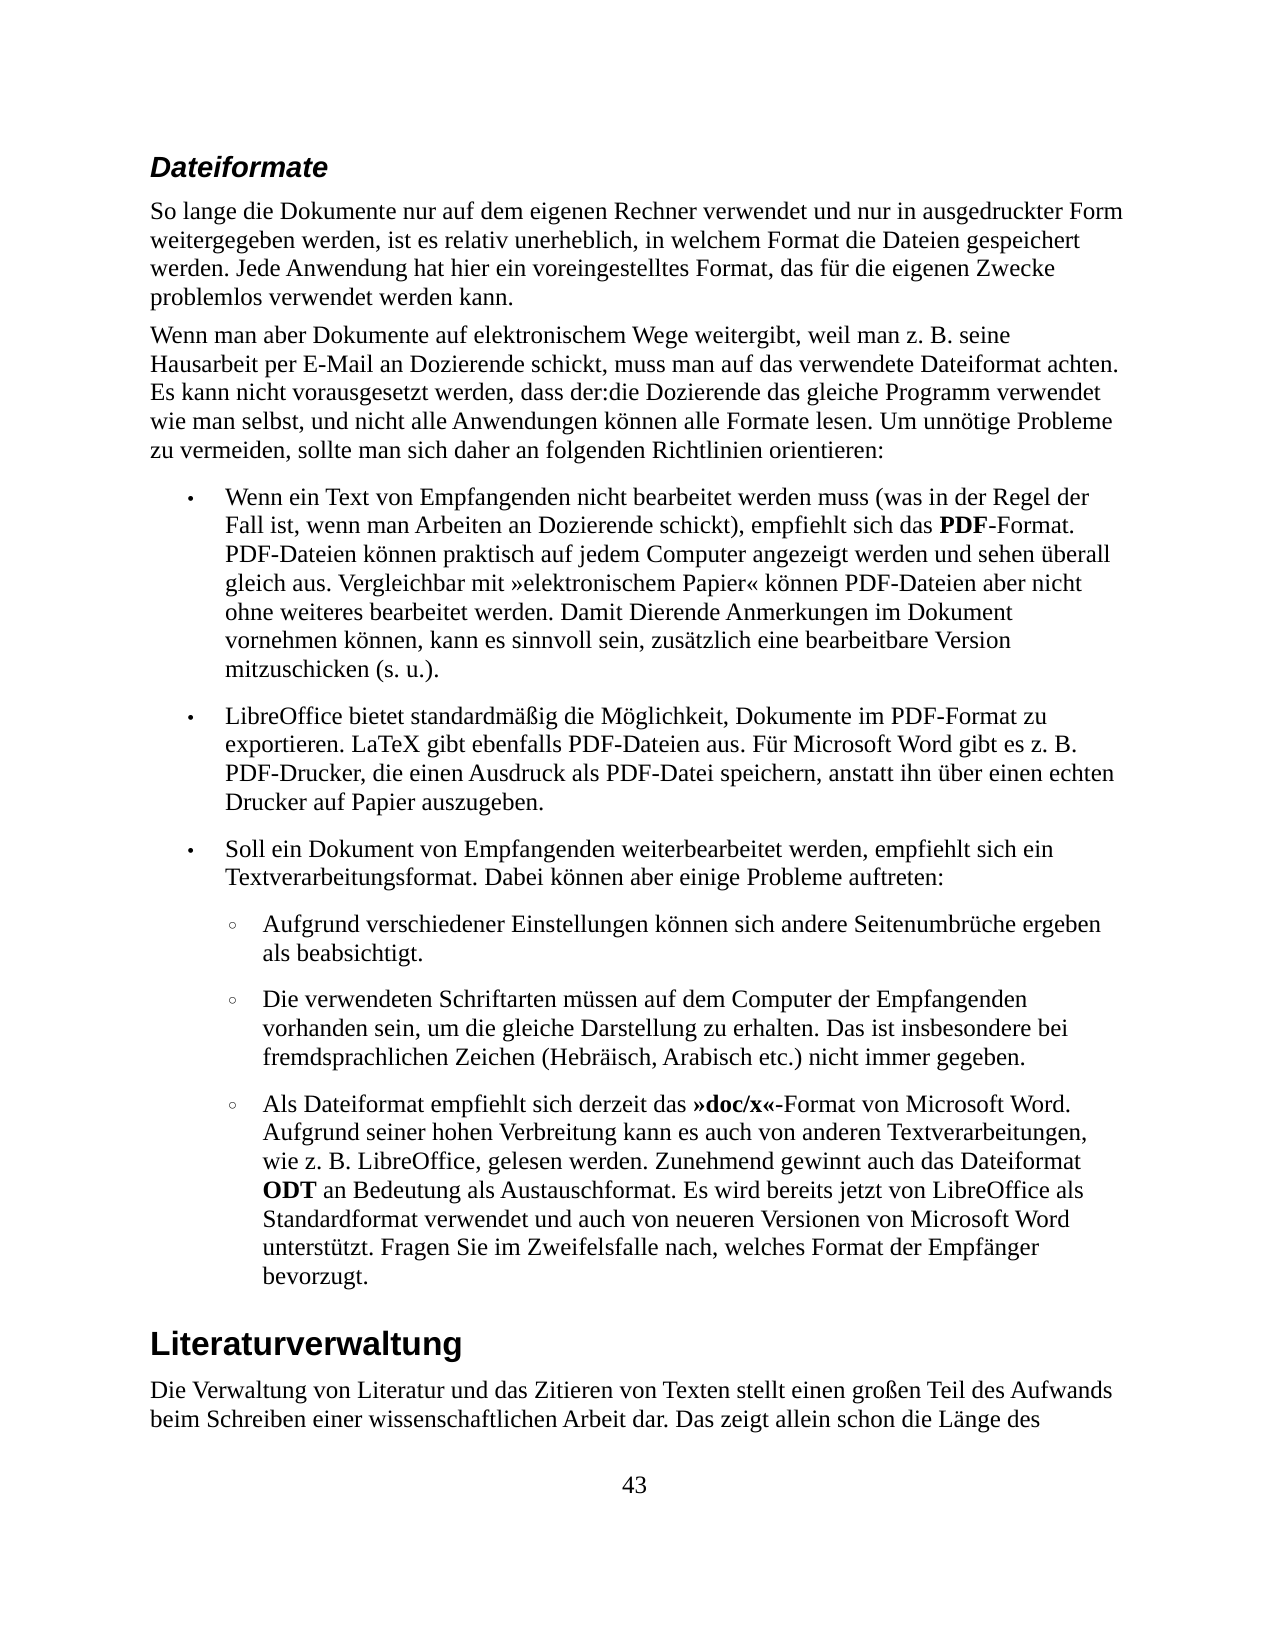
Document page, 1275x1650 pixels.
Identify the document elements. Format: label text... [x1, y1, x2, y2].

subtitle Literaturverwaltung [150, 1324, 1125, 1363]
list Wenn ein Text von Empfangenden nicht bearbeitet werden muss (was in der Regel der Fall ist, wenn man Arbeiten an Dozierende schickt), empfiehlt sich das PDF-Format. PDF-Dateien können praktisch auf jedem Computer angezeigt werden und sehen überall gleich aus. Vergleichbar mit »elektronischem Papier« können PDF-Dateien aber nicht ohne weiteres bearbeitet werden. Damit Dierende Anmerkungen im Dokument vornehmen können, kann es sinnvoll sein, zusätzlich eine bearbeitbare Version mitzuschicken (s. u.). [187, 482, 1125, 683]
list Als Dateiformat empfiehlt sich derzeit das »doc/x«-Format von Microsoft Word. Aufgrund seiner hohen Verbreitung kann es auch von anderen Textverarbeitungen, wie z. B. LibreOffice, gelesen werden. Zunehmend gewinnt auch das Dateiformat ODT an Bedeutung als Austauschformat. Es wird bereits jetzt von LibreOffice als Standardformat verwendet und auch von neueren Versionen von Microsoft Word unterstützt. Fragen Sie im Zweifelsfalle nach, welches Format der Empfänger bevorzugt. [225, 1089, 1125, 1290]
subtitle Dateiformate [150, 150, 1125, 183]
list LibreOffice bietet standardmäßig die Möglichkeit, Dokumente im PDF-Format zu exportieren. LaTeX gibt ebenfalls PDF-Dateien aus. Für Microsoft Word gibt es z. B. PDF-Drucker, die einen Ausdruck als PDF-Datei speichern, anstatt ihn über einen echten Drucker auf Papier auszugeben. [187, 701, 1125, 816]
list Aufgrund verschiedener Einstellungen können sich andere Seitenumbrüche ergeben als beabsichtigt. [225, 909, 1125, 967]
list Die verwendeten Schriftarten müssen auf dem Computer der Empfangenden vorhanden sein, um die gleiche Darstellung zu erhalten. Das ist insbesondere bei fremdsprachlichen Zeichen (Hebräisch, Arabisch etc.) nicht immer gegeben. [225, 984, 1125, 1071]
text So lange die Dokumente nur auf dem eigenen Rechner verwendet und nur in ausgedruckter Form weitergegeben werden, ist es relativ unerheblich, in welchem Format die Dateien gespeichert werden. Jede Anwendung hat hier ein voreingestelltes Format, das für die eigenen Zwecke problemlos verwendet werden kann. [150, 196, 1125, 311]
list Soll ein Dokument von Empfangenden weiterbearbeitet werden, empfiehlt sich ein Textverarbeitungsformat. Dabei können aber einige Probleme auftreten: [187, 834, 1125, 891]
text Wenn man aber Dokumente auf elektronischem Wege weitergibt, weil man z. B. seine Hausarbeit per E-Mail an Dozierende schickt, muss man auf das verwendete Dateiformat achten. Es kann nicht vorausgesetzt werden, dass der:die Dozierende das gleiche Programm verwendet wie man selbst, und nicht alle Anwendungen können alle Formate lesen. Um unnötige Probleme zu vermeiden, sollte man sich daher an folgenden Richtlinien orientieren: [150, 320, 1125, 464]
text Die Verwaltung von Literatur und das Zitieren von Texten stellt einen großen Teil des Aufwands beim Schreiben einer wissenschaftlichen Arbeit dar. Das zeigt allein schon die Länge des [150, 1375, 1125, 1433]
